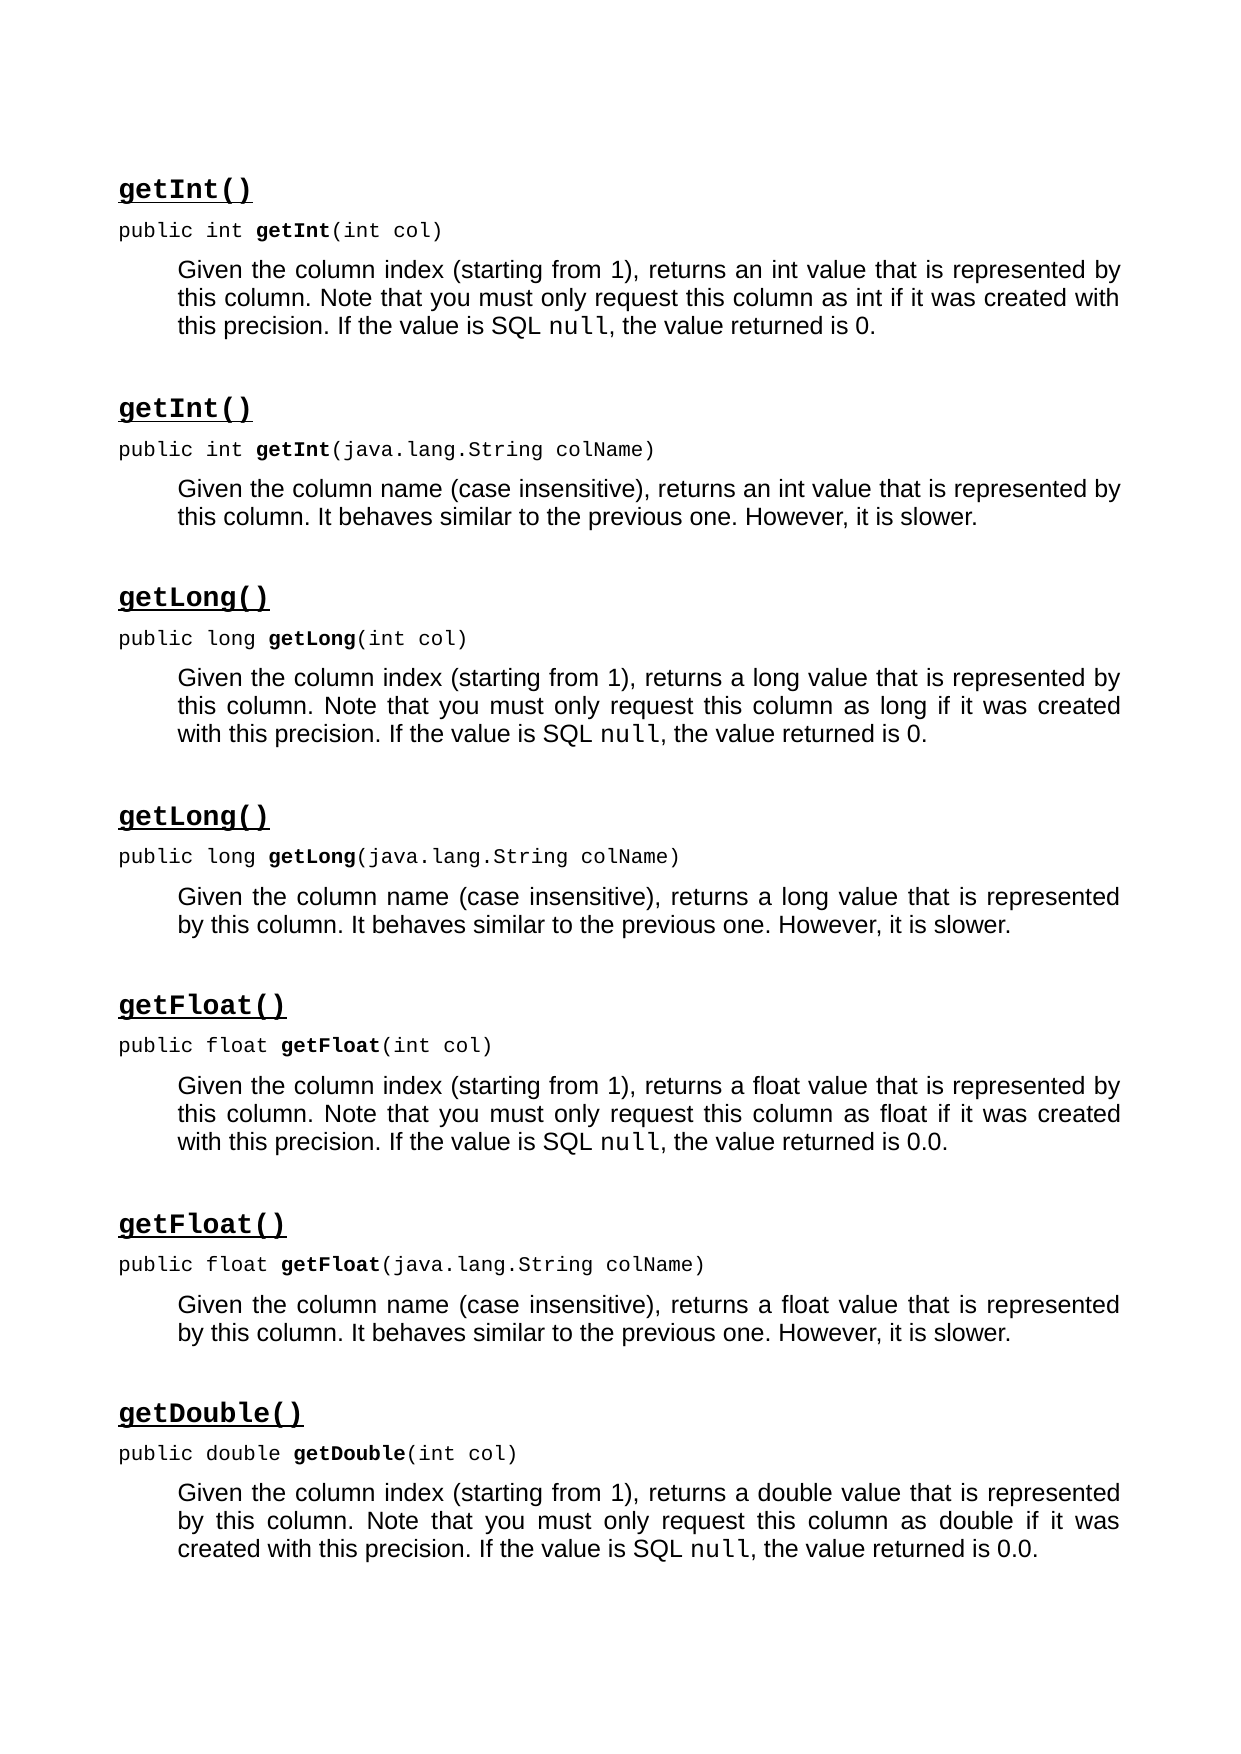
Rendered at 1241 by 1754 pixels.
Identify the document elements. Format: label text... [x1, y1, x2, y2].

list Given the column index (starting from 1), returns a long value that is represented by this column. Note that you must only request this column as long if it was created with this precision. If the value is SQL null, the value returned is 0. [177, 664, 1122, 749]
text public float getFloat(int col) [118, 1035, 1122, 1059]
subtitle getInt() [118, 176, 1122, 207]
text public float getFloat(java.lang.String colName) [118, 1254, 1122, 1278]
subtitle getFloat() [118, 1210, 1122, 1242]
text public long getLong(int col) [118, 628, 1122, 651]
text public int getInt(java.lang.String colName) [118, 439, 1122, 462]
subtitle getLong() [118, 802, 1122, 834]
list Given the column name (case insensitive), returns a long value that is represented by this column. It behaves similar to the previous one. However, it is slower. [177, 883, 1122, 938]
list Given the column name (case insensitive), returns a float value that is represented by this column. It behaves similar to the previous one. However, it is slower. [177, 1290, 1122, 1346]
list Given the column index (starting from 1), returns a float value that is represented by this column. Note that you must only request this column as float if it was created with this precision. If the value is SQL null, the value returned is 0.0. [177, 1071, 1122, 1157]
subtitle getLong() [118, 583, 1122, 615]
subtitle getDouble() [118, 1399, 1122, 1431]
list Given the column index (starting from 1), returns a double value that is represented by this column. Note that you must only request this column as double if it was created with this precision. If the value is SQL null, the value returned is 0.0. [177, 1479, 1122, 1565]
list Given the column name (case insensitive), returns an int value that is represented by this column. It behaves similar to the previous one. However, it is slower. [177, 475, 1122, 531]
subtitle getFloat() [118, 991, 1122, 1023]
text public long getLong(java.lang.String colName) [118, 847, 1122, 870]
text public double getDouble(int col) [118, 1443, 1122, 1467]
subtitle getInt() [118, 394, 1122, 426]
text public int getInt(int col) [118, 220, 1122, 243]
list Given the column index (starting from 1), returns an int value that is represented by this column. Note that you must only request this column as int if it was created with this precision. If the value is SQL null, the value returned is 0. [177, 256, 1122, 342]
